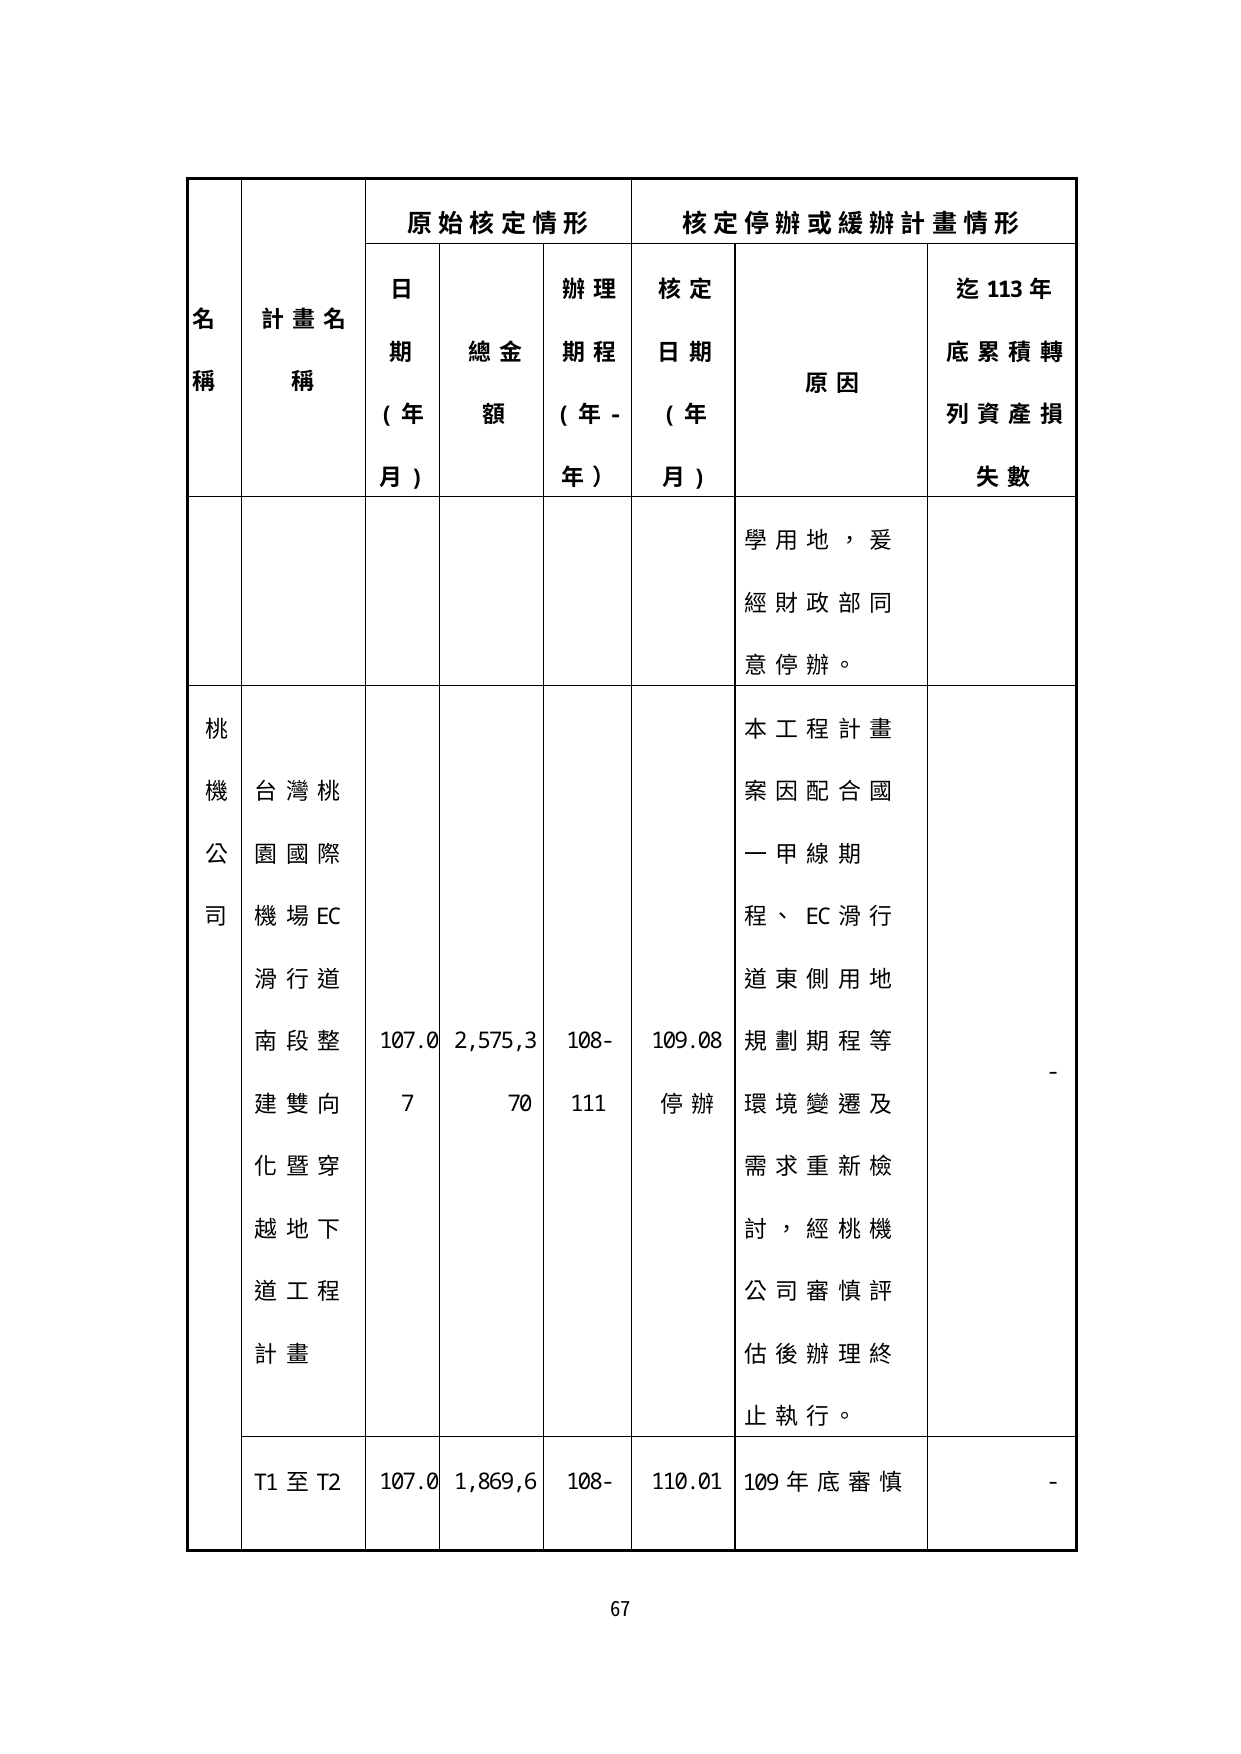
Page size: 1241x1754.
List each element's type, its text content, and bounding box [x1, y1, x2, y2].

table_cell 日期 (年月) [366, 244, 439, 496]
table_cell 107.07 [366, 686, 439, 1436]
table_cell 原因 [736, 244, 927, 496]
table_header 名稱 [189, 180, 241, 496]
table_cell 109.08 停辦 [632, 686, 734, 1436]
table_cell 桃機公司 [189, 686, 241, 1549]
table_cell 核定日期(年月) [632, 244, 734, 496]
table_cell [242, 497, 365, 684]
table_cell [366, 497, 439, 684]
table_cell 辦理期程 (年-年） [544, 244, 631, 496]
table_cell 本工程計畫案因配合國一甲線期程、EC滑行道東側用地規劃期程等環境變遷及需求重新檢討，經桃機公司審慎評估後辦理終止執行。 [736, 686, 927, 1436]
table_cell 迄113年底累積轉列資產損失數 [928, 244, 1075, 496]
table_cell 台灣桃園國際機場EC滑行道南段整建雙向化暨穿越地下道工程計畫 [242, 686, 365, 1436]
table_cell [632, 497, 734, 684]
table_cell [440, 497, 543, 684]
table_cell 108- [544, 1437, 631, 1549]
table_cell [544, 497, 631, 684]
table_cell 110.01 [632, 1437, 734, 1549]
table_cell - [928, 497, 1075, 684]
table_cell 總金額 [440, 244, 543, 496]
table_cell T1至T2 [242, 1437, 365, 1549]
table_cell [189, 497, 241, 684]
table_cell 108-111 [544, 686, 631, 1436]
table_cell 學用地，爰經財政部同意停辦。 [736, 497, 927, 684]
table_header 核定停辦或緩辦計畫情形 [632, 180, 1075, 243]
table_cell 109年底審慎 [736, 1437, 927, 1549]
table_header 原始核定情形 [366, 180, 631, 243]
table_header 計畫名稱 [242, 180, 365, 496]
table_cell 107.0 [366, 1437, 439, 1549]
table_cell 1,869,6 [440, 1437, 543, 1549]
table_cell 2,575,370 [440, 686, 543, 1436]
table_cell - [928, 1437, 1075, 1549]
table_cell - [928, 686, 1075, 1436]
